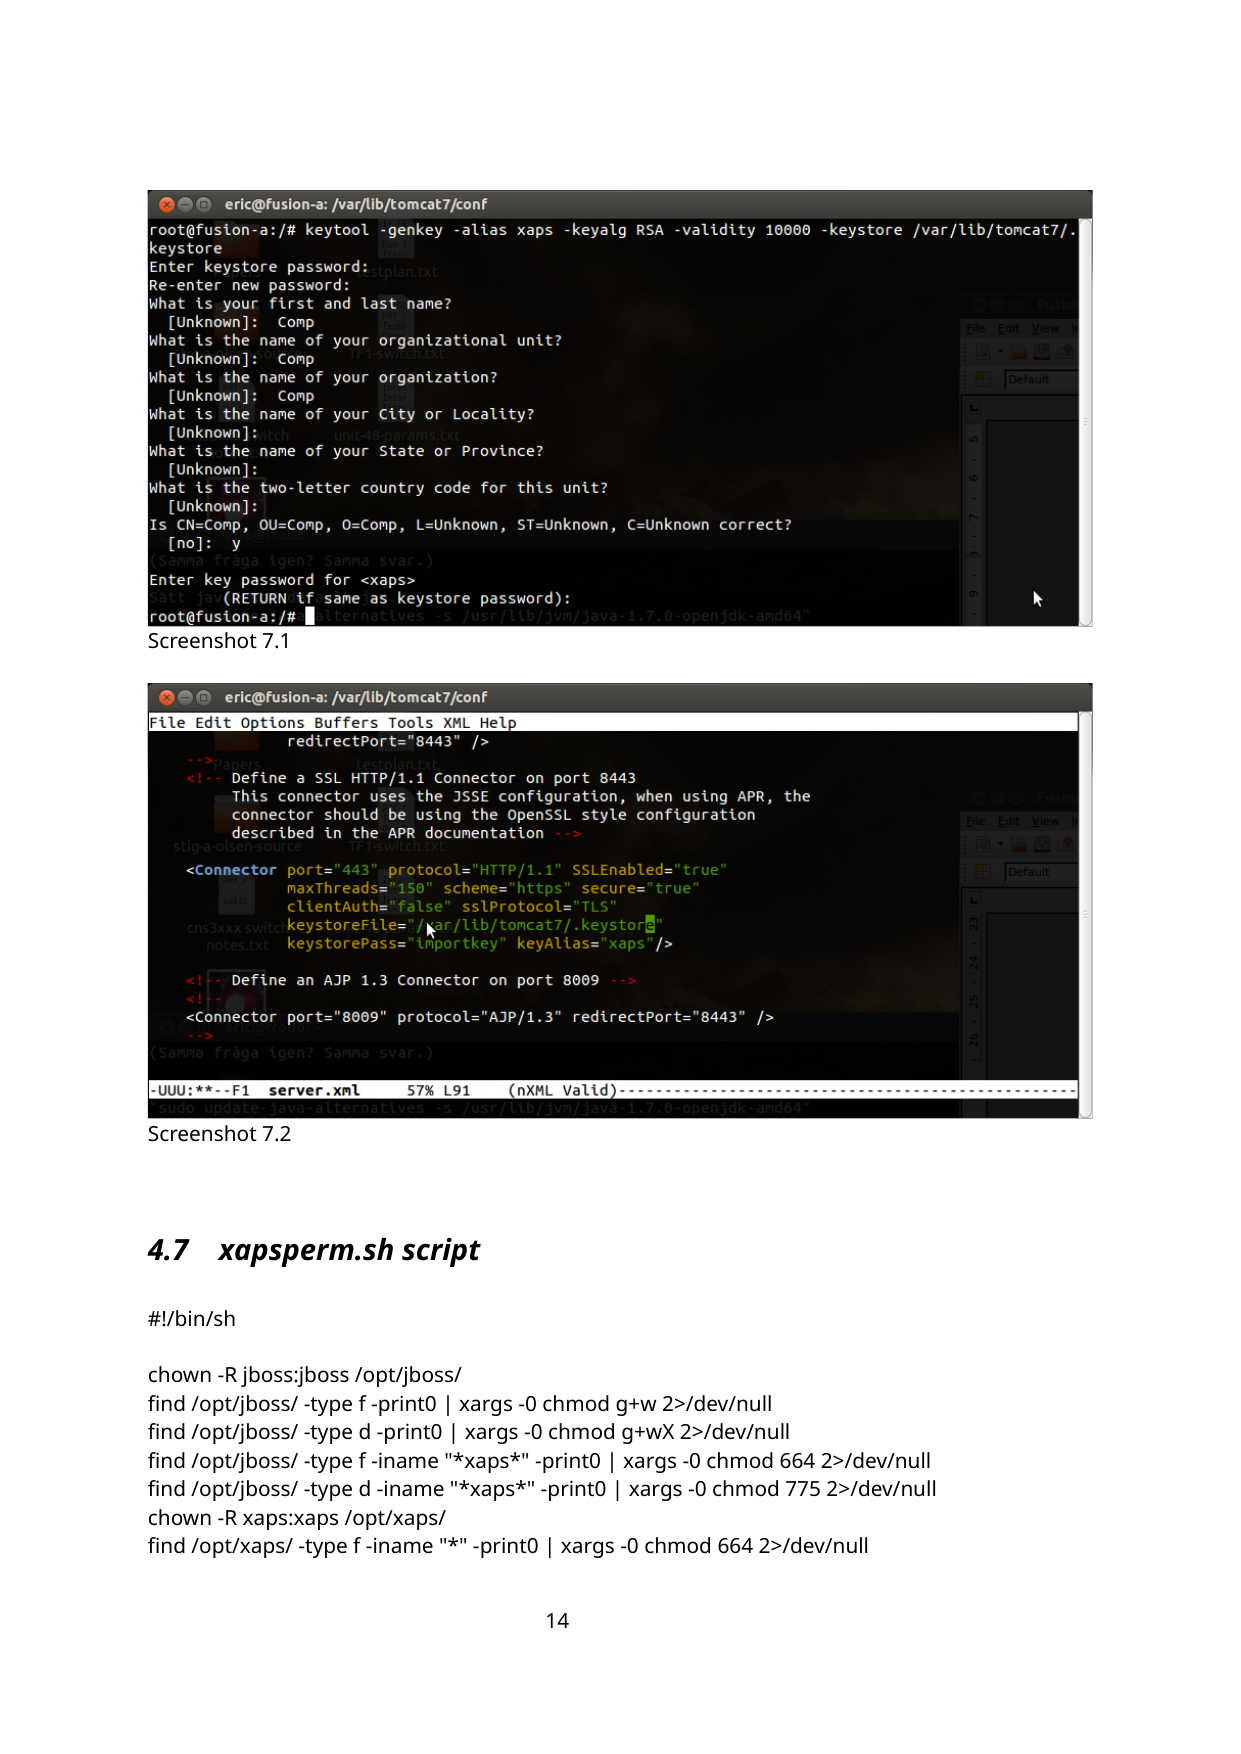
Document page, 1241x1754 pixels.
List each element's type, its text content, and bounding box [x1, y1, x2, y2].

text chown -R xaps:xaps /opt/xaps/ [148, 1503, 1092, 1531]
subtitle xapsperm.sh script [148, 1229, 1092, 1269]
text find /opt/jboss/ -type f -iname "*xaps*" -print0 | xargs -0 chmod 664 2>/dev/null [148, 1446, 1092, 1474]
text Screenshot 7.1 [148, 627, 1092, 655]
text Screenshot 7.2 [148, 1119, 1092, 1147]
text chown -R jboss:jboss /opt/jboss/ [148, 1361, 1092, 1389]
text find /opt/jboss/ -type d -print0 | xargs -0 chmod g+wX 2>/dev/null [148, 1417, 1092, 1446]
text find /opt/jboss/ -type f -print0 | xargs -0 chmod g+w 2>/dev/null [148, 1389, 1092, 1417]
text find /opt/xaps/ -type f -iname "*" -print0 | xargs -0 chmod 664 2>/dev/null [148, 1531, 1092, 1559]
text #!/bin/sh [148, 1304, 1092, 1332]
text find /opt/jboss/ -type d -iname "*xaps*" -print0 | xargs -0 chmod 775 2>/dev/null [148, 1474, 1092, 1503]
